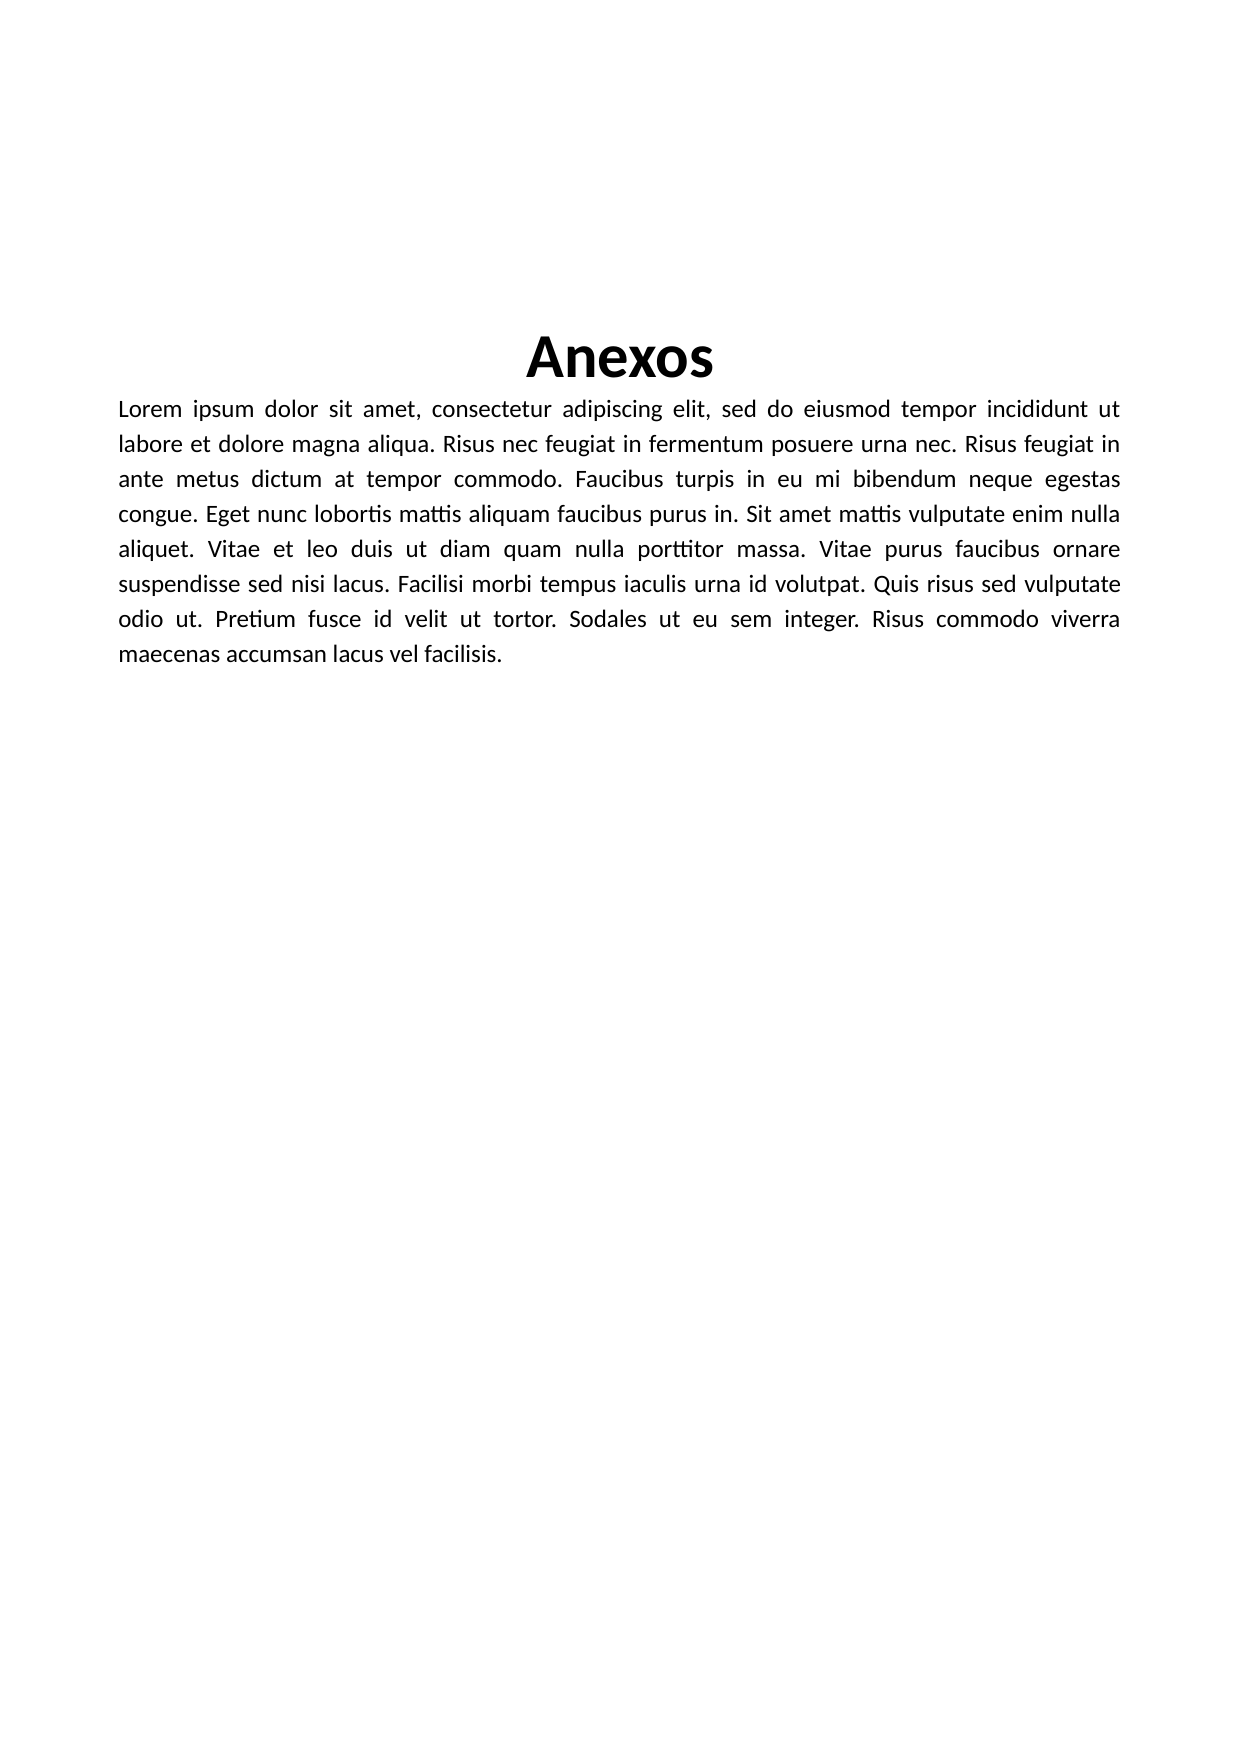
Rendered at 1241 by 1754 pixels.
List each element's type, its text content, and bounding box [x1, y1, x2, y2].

text Anexos [118, 316, 1122, 393]
text Lorem ipsum dolor sit amet, consectetur adipiscing elit, sed do eiusmod tempor incididunt ut labore et dolore magna aliqua. Risus nec feugiat in fermentum posuere urna nec. Risus feugiat in ante metus dictum at tempor commodo. Faucibus turpis in eu mi bibendum neque egestas congue. Eget nunc lobortis mattis aliquam faucibus purus in. Sit amet mattis vulputate enim nulla aliquet. Vitae et leo duis ut diam quam nulla porttitor massa. Vitae purus faucibus ornare suspendisse sed nisi lacus. Facilisi morbi tempus iaculis urna id volutpat. Quis risus sed vulputate odio ut. Pretium fusce id velit ut tortor. Sodales ut eu sem integer. Risus commodo viverra maecenas accumsan lacus vel facilisis. [118, 393, 1122, 668]
